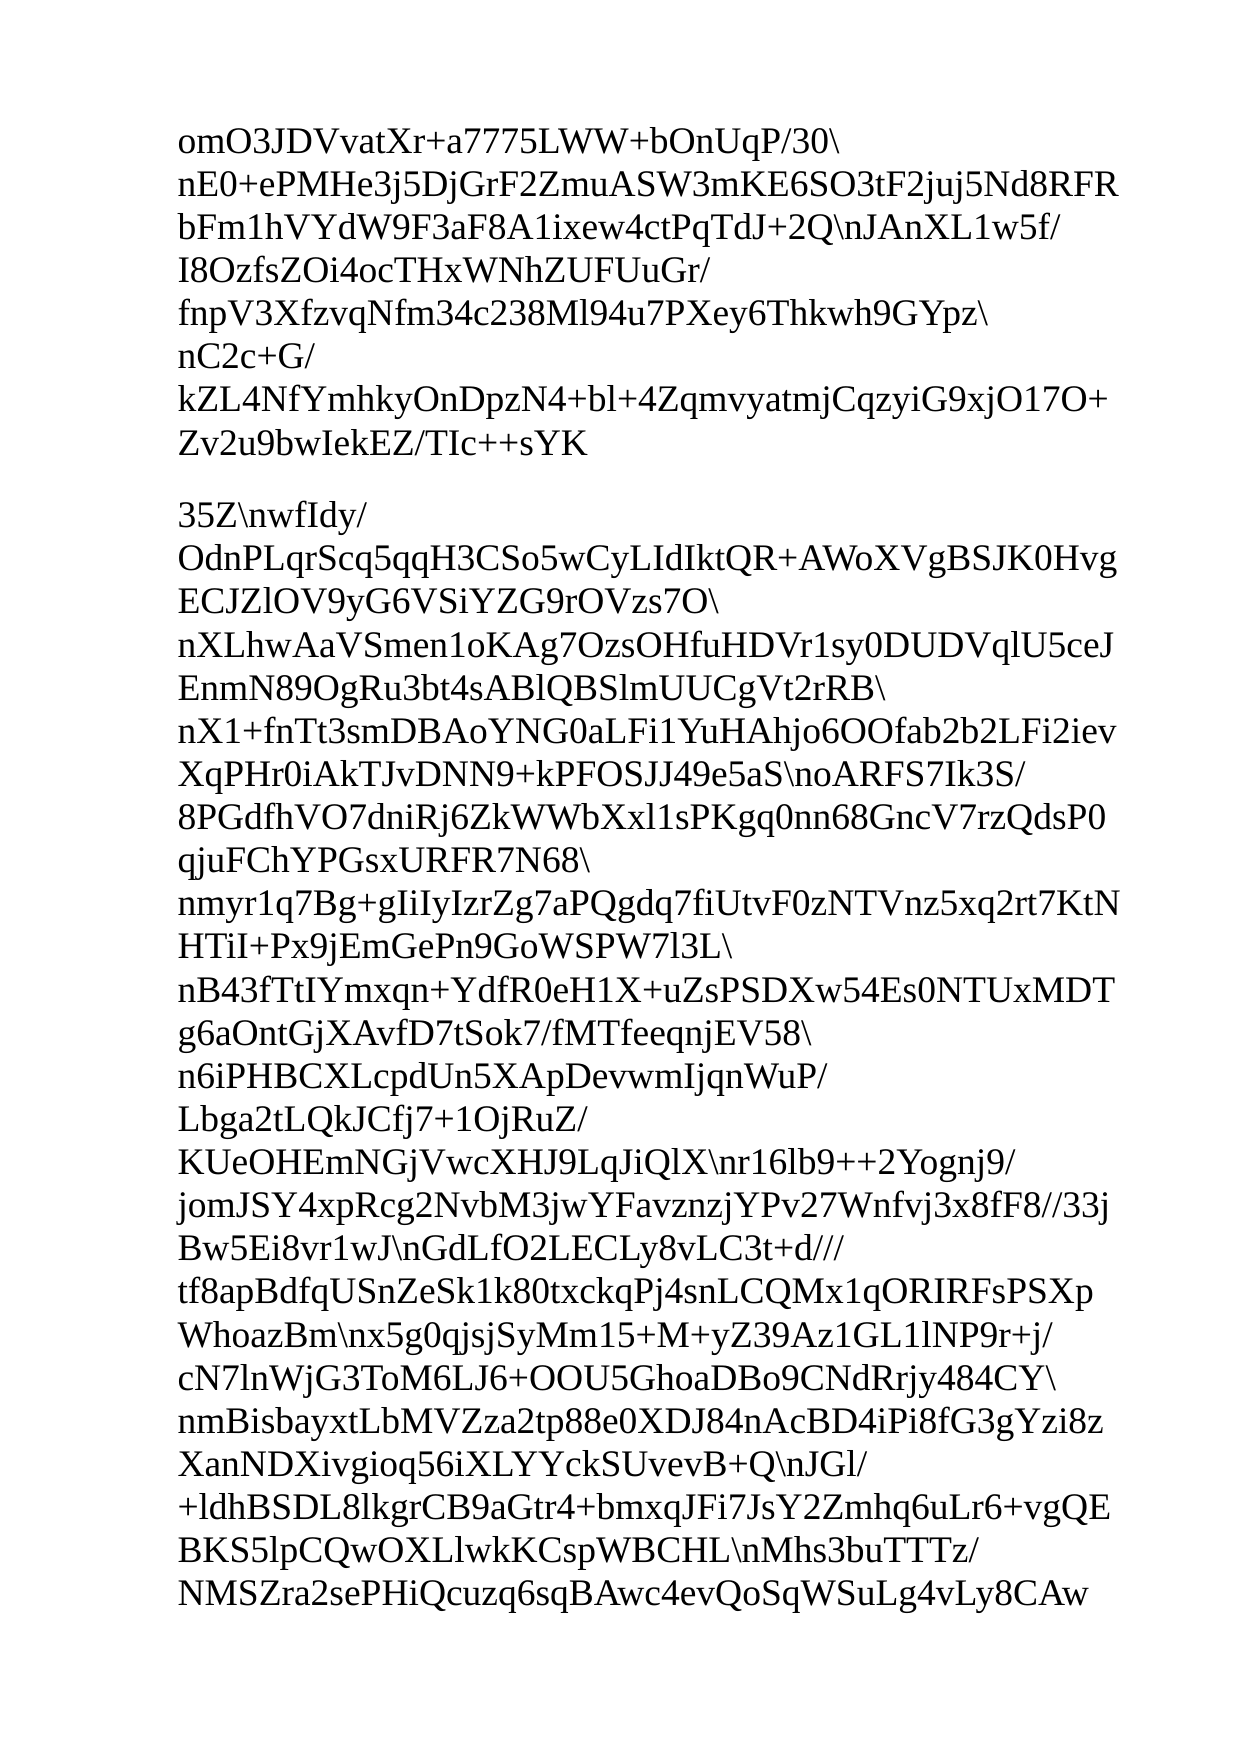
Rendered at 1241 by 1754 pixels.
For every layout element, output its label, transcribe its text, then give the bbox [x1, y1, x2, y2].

list omO3JDVvatXr+a7775LWW+bOnUqP/30\nE0+ePMHe3j5DjGrF2ZmuASW3mKE6SO3tF2juj5Nd8RFRbFm1hVYdW9F3aF8A1ixew4ctPqTdJ+2Q\nJAnXL1w5f/I8OzfsZOi4ocTHxWNhZUFUuGr/fnpV3XfzvqNfm34c238Ml94u7PXey6Thkwh9GYpz\nC2c+G/kZL4NfYmhkyOnDpzN4+bl+4ZqmvyatmjCqzyiG9xjO17O+Zv2u9bwIekEZ/TIc++sYK [177, 118, 1122, 463]
list 35Z\nwfIdy/OdnPLqrScq5qqH3CSo5wCyLIdIktQR+AWoXVgBSJK0HvgECJZlOV9yG6VSiYZG9rOVzs7O\nXLhwAaVSmen1oKAg7OzsOHfuHDVr1sy0DUDVqlU5ceJEnmN89OgRu3bt4sABlQBSlmUUCgVt2rRB\nX1+fnTt3smDBAoYNG0aLFi1YuHAhjo6OOfab2b2LFi2ievXqPHr0iAkTJvDNN9+kPFOSJJ49e5aS\noARFS7Ik3S/8PGdfhVO7dniRj6ZkWWbXxl1sPKgq0nn68GncV7rzQdsP0qjuFChYPGsxURFR7N68\nmyr1q7Bg+gIiIyIzrZg7aPQgdq7fiUtvF0zNTVnz5xq2rt7KtNHTiI+Px9jEmGePn9GoWSPW7l3L\nB43fTtIYmxqn+YdfR0eH1X+uZsPSDXw54Es0NTUxMDTg6aOntGjXAvfD7tSok7/fMTfeeqnjEV58\n6iPHBCXLcpdUn5XApDevwmIjqnWuP/Lbga2tLQkJCfj7+1OjRuZ/KUeOHEmNGjVwcXHJ9LqJiQlX\nr16lb9++2Yognj9/jomJSY4xpRcg2NvbM3jwYFavznzjYPv27Wnfvj3x8fF8//33jBw5Ei8vr1wJ\nGdLfO2LECLy8vLC3t+d///tf8apBdfqUSnZeSk1k80txckqPj4snLCQMx1qORIRFsPSXpWhoazBm\nx5g0qjsjSyMm15+M+yZ39Az1GL1lNP9r+j/cN7lnWjG3ToM6LJ6+OOU5GhoaDBo9CNdRrjy484CY\nmBisbayxtLbMVZza2tp88e0XDJ84nAcBD4iPi8fG3gYzi8zXanNDXivgioq56iXLYYckSUvevB+Q\nJGl/+ldhBSDL8lkgrCB9aGtr4+bmxqJFi7JsY2Zmhq6uLr6+vgQEBKS5lpCQwOXLlwkKCspWBCHL\nMhs3buTTTz/NMSZra2sePHiQcuzq6sqBAwc4evQoSqWSuLg4vLy8CAw [177, 493, 1122, 1614]
